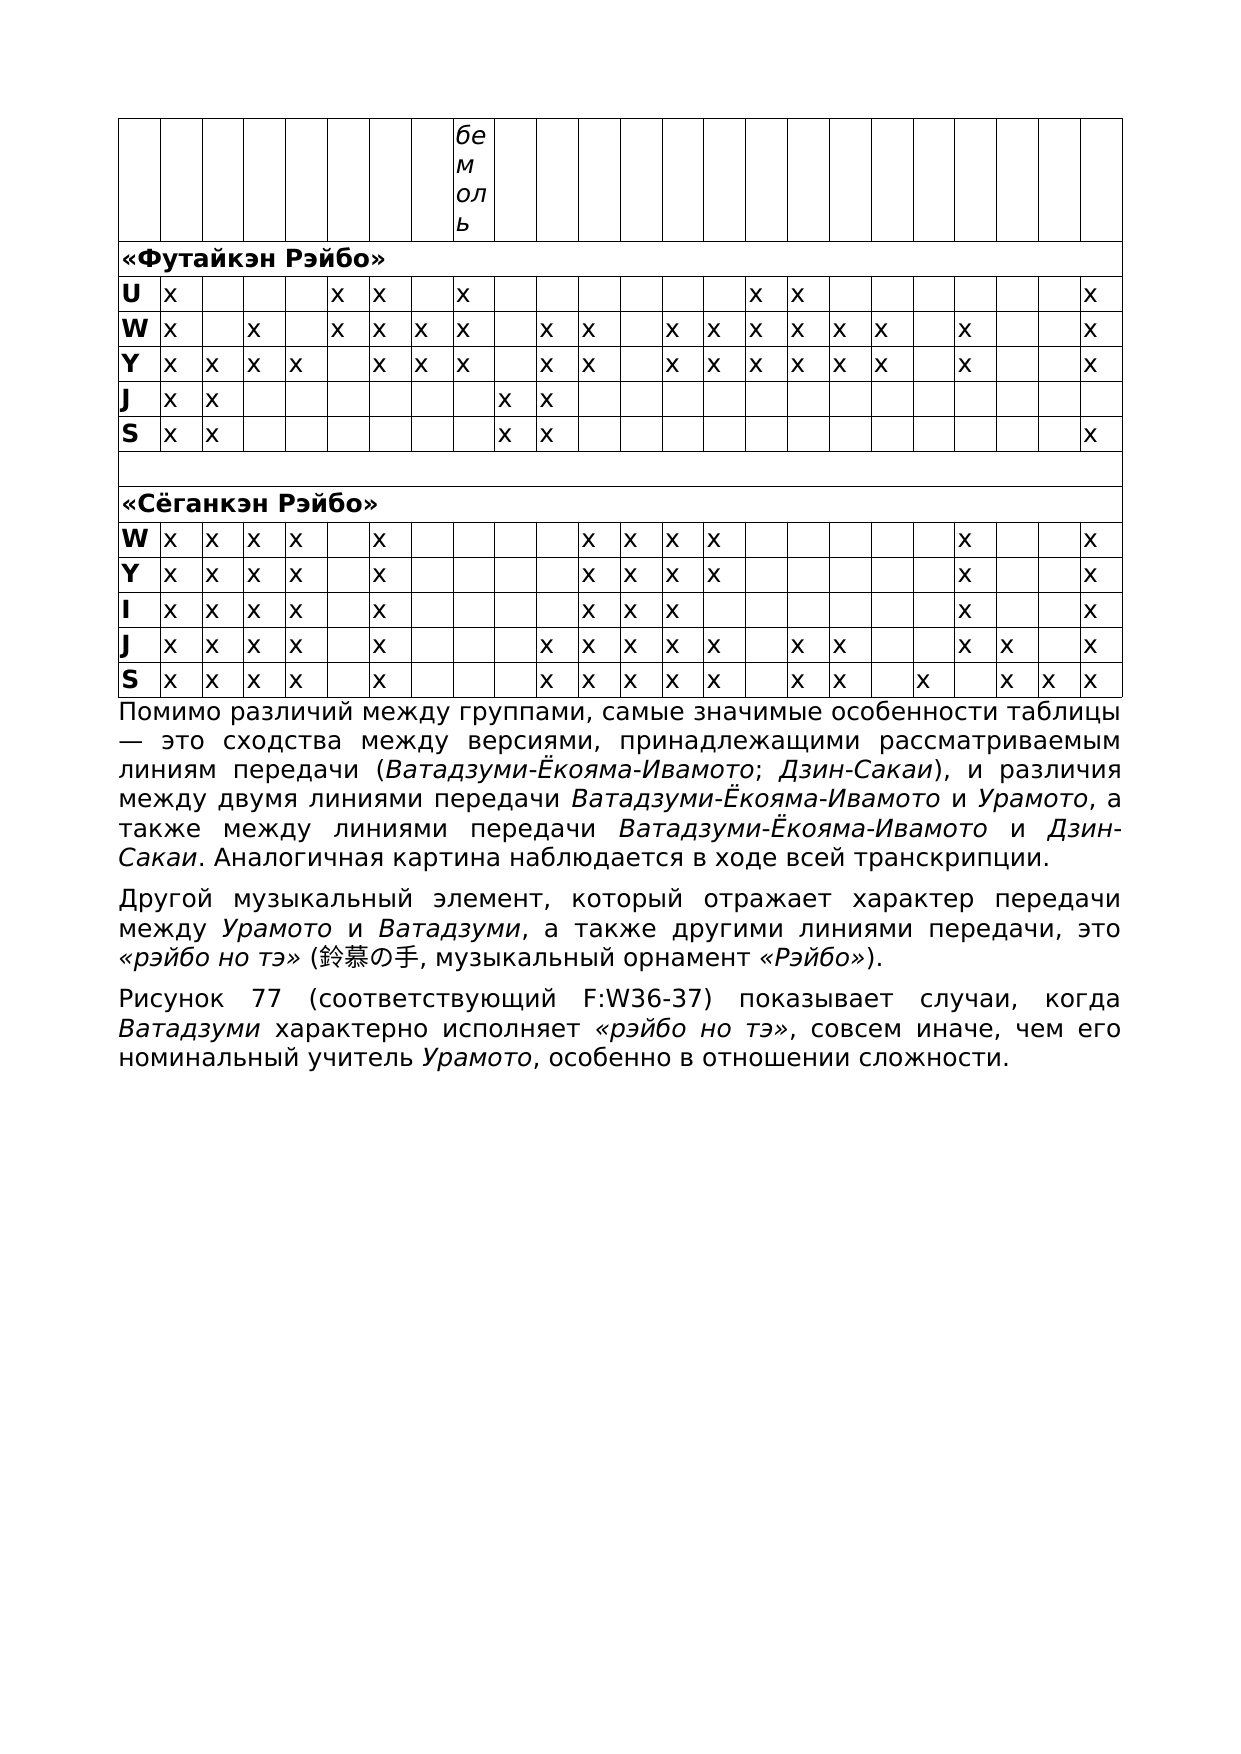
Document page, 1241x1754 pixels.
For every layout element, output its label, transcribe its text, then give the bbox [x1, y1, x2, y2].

table_cell x [704, 663, 745, 697]
table_cell [872, 628, 913, 662]
table_cell [955, 417, 996, 451]
table_cell [955, 277, 996, 311]
table_cell S [119, 663, 160, 697]
table_cell x [161, 312, 202, 346]
table_cell x [788, 277, 829, 311]
table_cell [621, 312, 662, 346]
table_cell [914, 593, 954, 627]
table_cell [704, 382, 745, 416]
table_cell x [830, 347, 871, 381]
table_cell [997, 593, 1038, 627]
table_cell [997, 312, 1038, 346]
table_cell x [621, 593, 662, 627]
table_cell [621, 347, 662, 381]
table_cell x [663, 663, 703, 697]
table_cell [872, 119, 913, 241]
table_cell x [203, 593, 243, 627]
table_cell [1081, 119, 1122, 241]
table_cell [495, 347, 536, 381]
table_cell [537, 558, 578, 592]
table_cell x [244, 628, 285, 662]
table_cell x [955, 523, 996, 557]
table_cell x [872, 347, 913, 381]
table_cell x [537, 417, 578, 451]
table_cell [663, 382, 703, 416]
table_cell [579, 119, 620, 241]
table_cell [746, 382, 787, 416]
table_cell [788, 558, 829, 592]
table_cell [830, 558, 871, 592]
table_cell [830, 593, 871, 627]
table_cell x [370, 628, 411, 662]
table_cell x [244, 558, 285, 592]
table_cell x [161, 523, 202, 557]
table_cell x [161, 558, 202, 592]
text Помимо различий между группами, самые значимые особенности таблицы — это сходства между версиями, принадлежащими рассматриваемым линиям передачи (Ватадзуми-Ёкояма-Ивамото; Дзин-Сакаи), и различия между двумя линиями передачи Ватадзуми-Ёкояма-Ивамото и Урамото, а также между линиями передачи Ватадзуми-Ёкояма-Ивамото и Дзин-Сакаи. Аналогичная картина наблюдается в ходе всей транскрипции. [118, 698, 1122, 872]
table_cell x [955, 628, 996, 662]
table_cell [788, 382, 829, 416]
table_cell x [788, 312, 829, 346]
table_cell [454, 593, 494, 627]
table_cell [872, 558, 913, 592]
table_cell x [997, 663, 1038, 697]
table_cell x [244, 593, 285, 627]
table_cell [328, 663, 369, 697]
table_cell x [997, 628, 1038, 662]
table_cell x [704, 628, 745, 662]
table_cell x [537, 382, 578, 416]
table_cell x [663, 523, 703, 557]
table_cell [495, 119, 536, 241]
table_cell x [579, 523, 620, 557]
table_cell [1039, 523, 1080, 557]
table_cell [830, 382, 871, 416]
table_cell [286, 382, 327, 416]
table_cell [1039, 277, 1080, 311]
table_cell [286, 119, 327, 241]
table_cell [621, 417, 662, 451]
table_cell [244, 382, 285, 416]
table_cell [997, 523, 1038, 557]
table_cell x [579, 558, 620, 592]
table_cell x [161, 628, 202, 662]
table_cell [914, 628, 954, 662]
table_cell x [370, 312, 411, 346]
table_cell x [454, 312, 494, 346]
table_cell x [203, 523, 243, 557]
table_cell [914, 558, 954, 592]
table_cell x [746, 277, 787, 311]
table_cell [1039, 382, 1080, 416]
table_cell [161, 119, 202, 241]
table_cell x [203, 417, 243, 451]
table_cell x [412, 312, 453, 346]
table_cell [788, 119, 829, 241]
table_cell [955, 119, 996, 241]
text Рисунок 77 (соответствующий F:W36-37) показывает случаи, когда Ватадзуми характерно исполняет «рэйбо но тэ», совсем иначе, чем его номинальный учитель Урамото, особенно в отношении сложности. [118, 985, 1122, 1072]
table_cell x [788, 628, 829, 662]
table_cell [454, 558, 494, 592]
table_cell [244, 119, 285, 241]
table_cell x [579, 663, 620, 697]
table_cell [495, 663, 536, 697]
table_cell x [537, 347, 578, 381]
table_cell [621, 119, 662, 241]
table_cell [495, 312, 536, 346]
table_cell x [203, 382, 243, 416]
table_cell I [119, 593, 160, 627]
table_cell x [872, 312, 913, 346]
table_cell [495, 558, 536, 592]
table_cell [286, 277, 327, 311]
table_cell [914, 523, 954, 557]
table_cell J [119, 382, 160, 416]
table_cell x [704, 347, 745, 381]
table_cell W [119, 523, 160, 557]
table_cell [412, 593, 453, 627]
text Другой музыкальный элемент, который отражает характер передачи между Урамото и Ватадзуми, а также другими линиями передачи, это «рэйбо но тэ» (鈴慕の手, музыкальный орнамент «Рэйбо»). [118, 885, 1122, 972]
table_cell [370, 382, 411, 416]
table_cell x [161, 417, 202, 451]
table_cell [872, 277, 913, 311]
table_cell x [1081, 663, 1122, 697]
table_cell [328, 628, 369, 662]
table_cell [537, 523, 578, 557]
table_cell x [1081, 347, 1122, 381]
table_cell «Сёганкэн Рэйбо» [119, 487, 1122, 522]
table_cell x [286, 663, 327, 697]
table_cell x [370, 523, 411, 557]
table_cell [830, 417, 871, 451]
table_cell x [1081, 417, 1122, 451]
table_cell [955, 663, 996, 697]
table_cell x [244, 663, 285, 697]
table_cell [997, 417, 1038, 451]
table_cell [788, 523, 829, 557]
table_cell x [161, 347, 202, 381]
table_cell [328, 347, 369, 381]
table_cell x [579, 628, 620, 662]
table_cell x [704, 312, 745, 346]
table_cell x [454, 277, 494, 311]
table_cell x [955, 312, 996, 346]
table_cell [203, 119, 243, 241]
table_cell [997, 277, 1038, 311]
table_cell x [454, 347, 494, 381]
table_cell [579, 382, 620, 416]
table_cell [454, 663, 494, 697]
table_cell [579, 417, 620, 451]
table_cell [286, 417, 327, 451]
table_cell [454, 628, 494, 662]
table_cell [412, 628, 453, 662]
table_cell [997, 382, 1038, 416]
table_cell [328, 593, 369, 627]
table_cell x [663, 558, 703, 592]
table_cell x [621, 663, 662, 697]
table_cell [412, 382, 453, 416]
table_cell x [286, 523, 327, 557]
table_cell x [161, 382, 202, 416]
table_cell [495, 593, 536, 627]
table_cell [412, 119, 453, 241]
table_cell x [746, 347, 787, 381]
table_cell [746, 417, 787, 451]
table_cell [1039, 347, 1080, 381]
table_cell x [955, 593, 996, 627]
table_cell x [370, 347, 411, 381]
table_cell [872, 663, 913, 697]
table_cell x [955, 347, 996, 381]
table_cell [328, 558, 369, 592]
table_cell [830, 119, 871, 241]
table_cell Y [119, 347, 160, 381]
table_cell [788, 593, 829, 627]
table_cell [1039, 312, 1080, 346]
table_cell [746, 593, 787, 627]
table_cell x [1081, 312, 1122, 346]
table_cell x [1081, 277, 1122, 311]
table_cell x [1081, 628, 1122, 662]
table_cell [537, 277, 578, 311]
table_cell [370, 417, 411, 451]
table_cell x [286, 628, 327, 662]
table_cell x [621, 628, 662, 662]
table_cell [997, 347, 1038, 381]
table_cell x [830, 312, 871, 346]
table_cell [746, 558, 787, 592]
table_cell [537, 593, 578, 627]
table_cell [746, 523, 787, 557]
table_cell x [161, 277, 202, 311]
table_cell [914, 277, 954, 311]
table_cell x [537, 312, 578, 346]
table_cell x [412, 347, 453, 381]
table_cell x [704, 558, 745, 592]
table_cell x [244, 347, 285, 381]
table_cell [454, 523, 494, 557]
table_cell [537, 119, 578, 241]
table_cell [663, 277, 703, 311]
table_cell x [286, 593, 327, 627]
table_cell x [955, 558, 996, 592]
table_cell [495, 523, 536, 557]
table_cell x [203, 558, 243, 592]
table_cell x [579, 347, 620, 381]
table_cell [914, 382, 954, 416]
table_cell x [914, 663, 954, 697]
table_cell [1039, 628, 1080, 662]
table_cell [412, 523, 453, 557]
table_cell [454, 382, 494, 416]
table_cell [997, 558, 1038, 592]
table_cell x [663, 312, 703, 346]
table_cell [495, 277, 536, 311]
table_cell x [537, 663, 578, 697]
table_cell x [161, 663, 202, 697]
table_cell [997, 119, 1038, 241]
table_cell x [203, 347, 243, 381]
table_cell [412, 558, 453, 592]
table_cell [704, 593, 745, 627]
table_cell x [579, 312, 620, 346]
table_cell «Футайкэн Рэйбо» [119, 242, 1122, 276]
table_cell [412, 277, 453, 311]
table_cell S [119, 417, 160, 451]
table_cell [872, 382, 913, 416]
table_cell [746, 628, 787, 662]
table_cell [328, 382, 369, 416]
table_cell [746, 119, 787, 241]
table_cell x [203, 628, 243, 662]
table_cell [830, 277, 871, 311]
table_cell U [119, 277, 160, 311]
table_cell [203, 277, 243, 311]
table_cell x [1081, 558, 1122, 592]
table_cell x [1081, 593, 1122, 627]
table_cell [621, 382, 662, 416]
table_cell [286, 312, 327, 346]
table_cell x [788, 663, 829, 697]
table_cell [203, 312, 243, 346]
table_cell x [579, 593, 620, 627]
table_cell [1039, 593, 1080, 627]
table_cell J [119, 628, 160, 662]
table_cell [119, 119, 160, 241]
table_cell [914, 347, 954, 381]
table_cell x [663, 347, 703, 381]
table_cell [621, 277, 662, 311]
table_cell [872, 417, 913, 451]
table_cell x [203, 663, 243, 697]
table_cell x [663, 628, 703, 662]
table_cell [872, 523, 913, 557]
table_cell [328, 523, 369, 557]
table_cell x [746, 312, 787, 346]
table_cell [412, 417, 453, 451]
table_cell [1039, 417, 1080, 451]
table_cell [328, 119, 369, 241]
table_cell W [119, 312, 160, 346]
table_cell x [495, 417, 536, 451]
table_cell x [663, 593, 703, 627]
table_cell x [621, 523, 662, 557]
table_cell x [370, 663, 411, 697]
table_cell x [1039, 663, 1080, 697]
table_cell x [161, 593, 202, 627]
table_cell [914, 119, 954, 241]
table_cell [244, 277, 285, 311]
table_cell [119, 452, 1122, 486]
table_cell x [244, 523, 285, 557]
table_cell [704, 417, 745, 451]
table_cell x [537, 628, 578, 662]
table_cell x [1081, 523, 1122, 557]
table_cell [1039, 558, 1080, 592]
table_cell [746, 663, 787, 697]
table_cell [328, 417, 369, 451]
table_cell [663, 119, 703, 241]
table_cell x [830, 663, 871, 697]
table_cell x [495, 382, 536, 416]
table_cell x [328, 277, 369, 311]
table_cell x [286, 347, 327, 381]
table_cell [704, 119, 745, 241]
table_cell [579, 277, 620, 311]
table_cell [914, 417, 954, 451]
table_cell [1081, 382, 1122, 416]
table_cell x [370, 593, 411, 627]
table_cell [914, 312, 954, 346]
table_cell x [328, 312, 369, 346]
table_cell x [370, 558, 411, 592]
table_cell x [244, 312, 285, 346]
table_cell [704, 277, 745, 311]
table_cell Y [119, 558, 160, 592]
table_cell x [704, 523, 745, 557]
table_cell [1039, 119, 1080, 241]
table_cell [412, 663, 453, 697]
table_cell x [286, 558, 327, 592]
table_cell [370, 119, 411, 241]
table_cell [454, 417, 494, 451]
table_cell [872, 593, 913, 627]
table_cell [788, 417, 829, 451]
table_cell x [788, 347, 829, 381]
table_cell x [370, 277, 411, 311]
table_cell [830, 523, 871, 557]
table_cell [495, 628, 536, 662]
table_cell [244, 417, 285, 451]
table_cell [955, 382, 996, 416]
table_cell x [830, 628, 871, 662]
table_cell x [621, 558, 662, 592]
table_cell [663, 417, 703, 451]
table_cell бемоль [454, 119, 494, 241]
